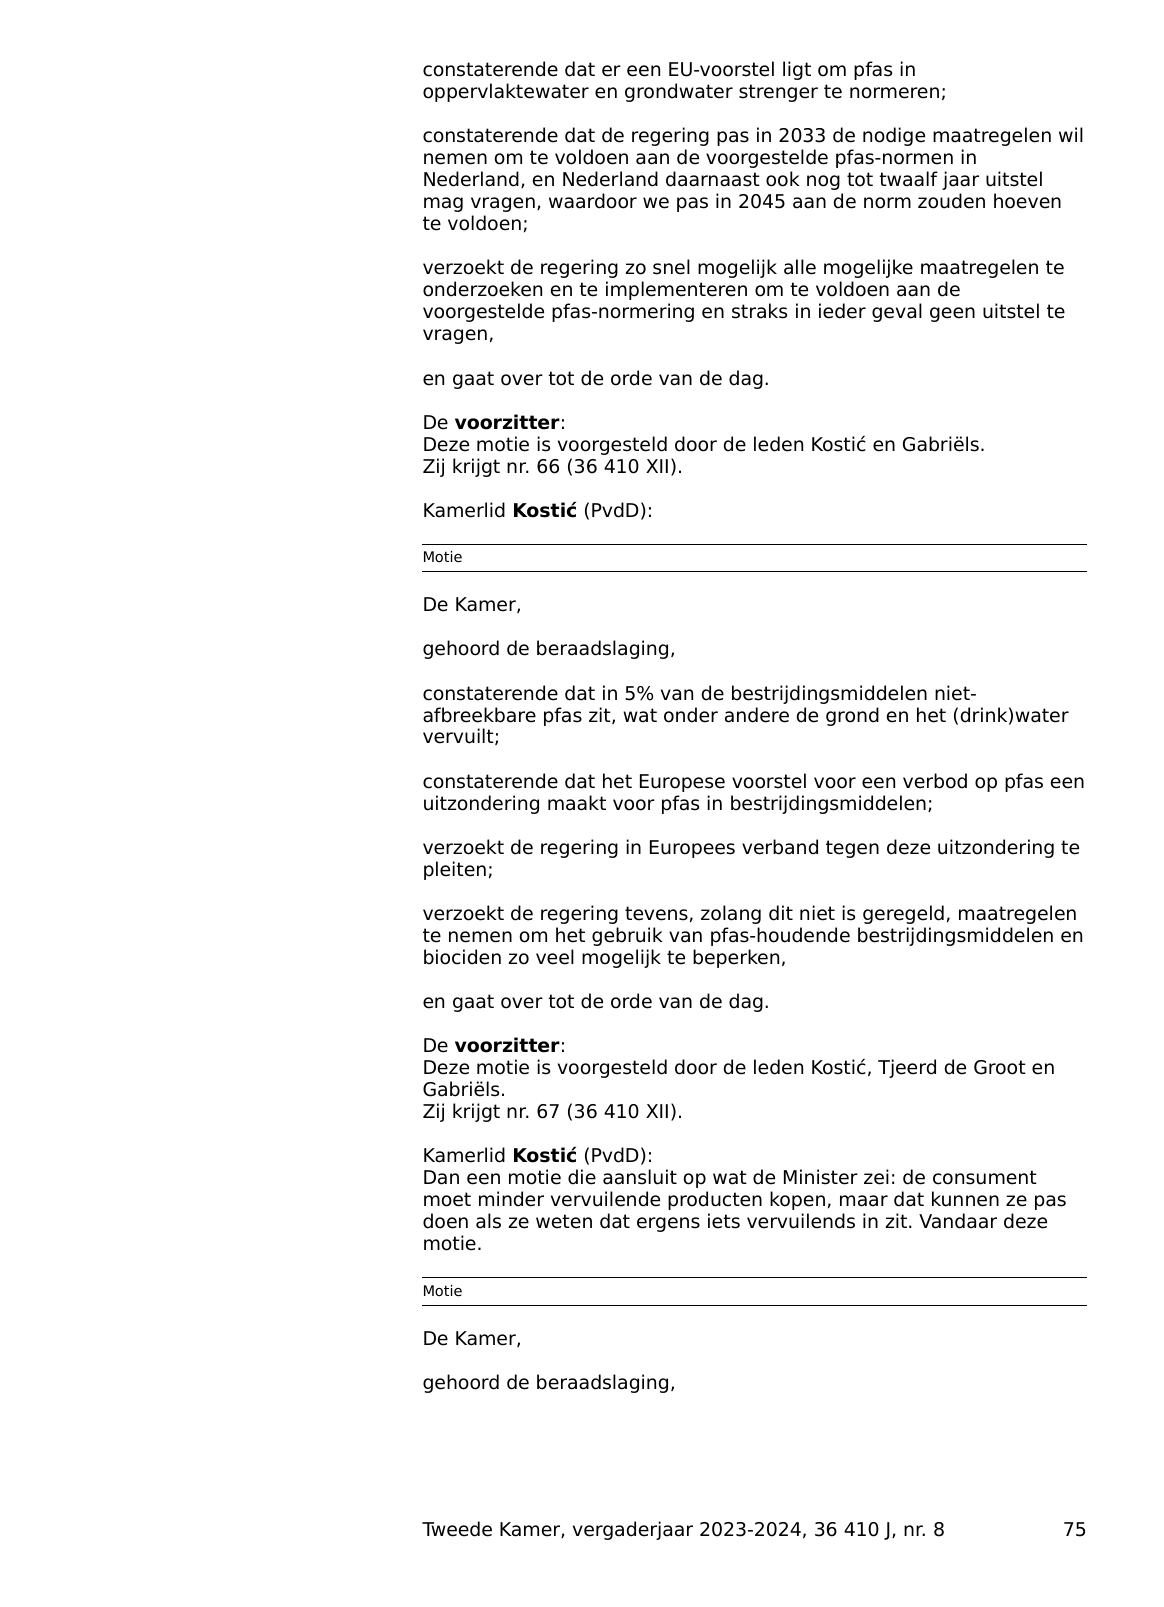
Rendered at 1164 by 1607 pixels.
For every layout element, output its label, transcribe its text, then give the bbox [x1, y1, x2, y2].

text De voorzitter: [422, 412, 1087, 433]
text verzoekt de regering tevens, zolang dit niet is geregeld, maatregelen te nemen om het gebruik van pfas-houdende bestrijdingsmiddelen en biociden zo veel mogelijk te beperken, [422, 903, 1087, 969]
text en gaat over tot de orde van de dag. [422, 991, 1087, 1013]
text constaterende dat het Europese voorstel voor een verbod op pfas een uitzondering maakt voor pfas in bestrijdingsmiddelen; [422, 771, 1087, 814]
text De voorzitter: [422, 1035, 1087, 1057]
text Kamerlid Kostić (PvdD): [422, 1145, 1087, 1167]
text constaterende dat er een EU-voorstel ligt om pfas in oppervlaktewater en grondwater strenger te normeren; [422, 59, 1087, 103]
text Zij krijgt nr. 66 (36 410 XII). [422, 456, 1087, 477]
text Deze motie is voorgesteld door de leden Kostić, Tjeerd de Groot en Gabriëls. [422, 1057, 1087, 1101]
text De Kamer, [422, 1328, 1087, 1350]
table_header Motie [422, 1278, 1087, 1304]
text Deze motie is voorgesteld door de leden Kostić en Gabriëls. [422, 433, 1087, 456]
text Kamerlid Kostić (PvdD): [422, 500, 1087, 522]
text gehoord de beraadslaging, [422, 638, 1087, 660]
text constaterende dat in 5% van de bestrijdingsmiddelen niet-afbreekbare pfas zit, wat onder andere de grond en het (drink)water vervuilt; [422, 682, 1087, 748]
text Dan een motie die aansluit op wat de Minister zei: de consument moet minder vervuilende producten kopen, maar dat kunnen ze pas doen als ze weten dat ergens iets vervuilends in zit. Vandaar deze motie. [422, 1167, 1087, 1255]
text en gaat over tot de orde van de dag. [422, 367, 1087, 389]
text verzoekt de regering in Europees verband tegen deze uitzondering te pleiten; [422, 837, 1087, 881]
text constaterende dat de regering pas in 2033 de nodige maatregelen wil nemen om te voldoen aan de voorgestelde pfas-normen in Nederland, en Nederland daarnaast ook nog tot twaalf jaar uitstel mag vragen, waardoor we pas in 2045 aan de norm zouden hoeven te voldoen; [422, 125, 1087, 235]
text Zij krijgt nr. 67 (36 410 XII). [422, 1101, 1087, 1123]
table_header Motie [422, 545, 1087, 571]
text De Kamer, [422, 594, 1087, 616]
text gehoord de beraadslaging, [422, 1372, 1087, 1394]
text verzoekt de regering zo snel mogelijk alle mogelijke maatregelen te onderzoeken en te implementeren om te voldoen aan de voorgestelde pfas-normering en straks in ieder geval geen uitstel te vragen, [422, 257, 1087, 345]
